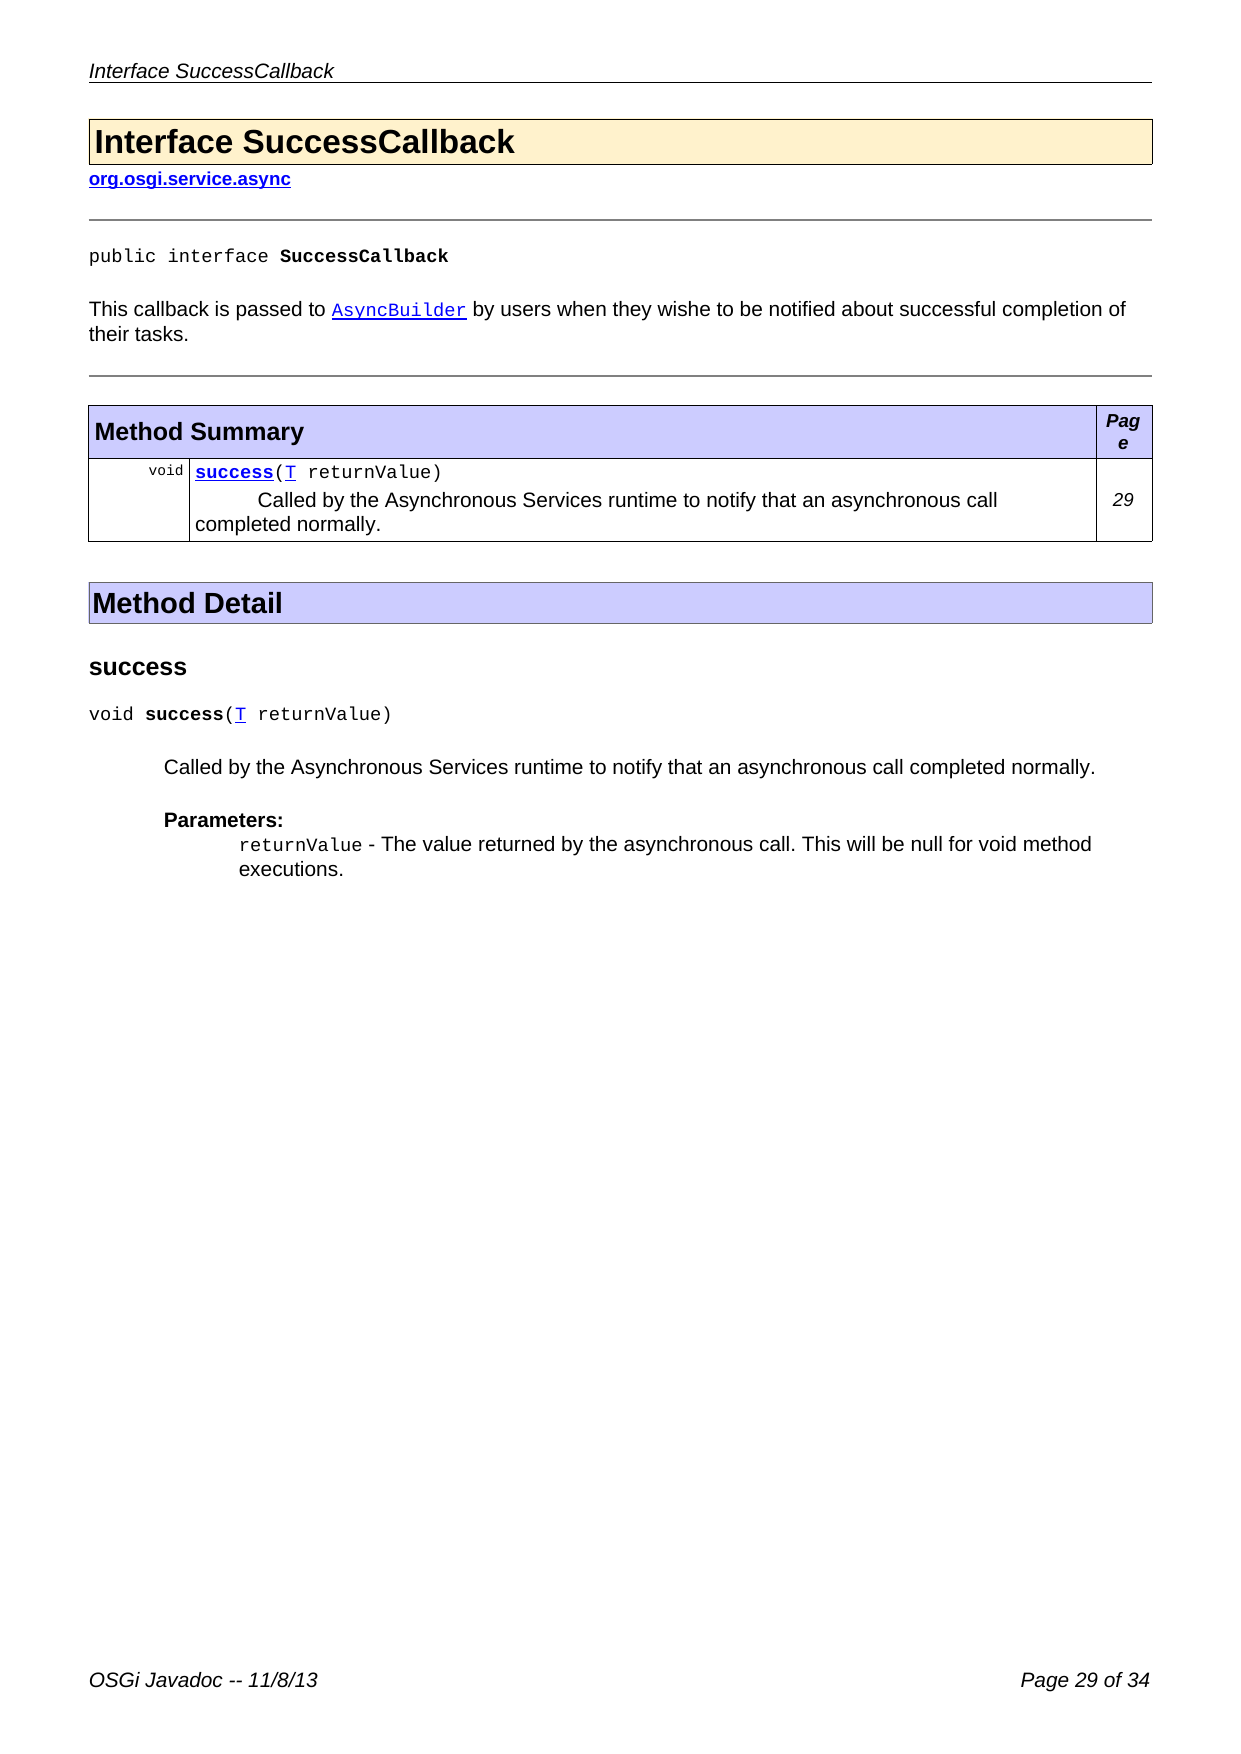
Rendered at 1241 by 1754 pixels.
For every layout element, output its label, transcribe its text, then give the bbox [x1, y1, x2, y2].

text public interface SuccessCallback [88, 247, 1152, 268]
subtitle Interface SuccessCallback [90, 120, 1152, 164]
table_cell 29 [1097, 459, 1152, 541]
text Parameters: [163, 808, 1152, 832]
text org.osgi.service.async [88, 168, 1152, 189]
subtitle Method Detail [90, 583, 1152, 623]
table_header Page [1097, 406, 1152, 458]
table_cell void [89, 459, 189, 541]
text Called by the Asynchronous Services runtime to notify that an asynchronous call completed normally. [163, 755, 1152, 779]
table_cell success(T returnValue) Called by the Asynchronous Services runtime to notify that an asynchronous call completed normally. [190, 459, 1096, 541]
text void success(T returnValue) [88, 704, 1152, 726]
text returnValue - The value returned by the asynchronous call. This will be null for void method executions. [238, 832, 1152, 881]
subtitle success [88, 651, 1152, 680]
table_header Method Summary [89, 406, 1096, 458]
text This callback is passed to AsyncBuilder by users when they wishe to be notified about successful completion of their tasks. [88, 297, 1152, 346]
